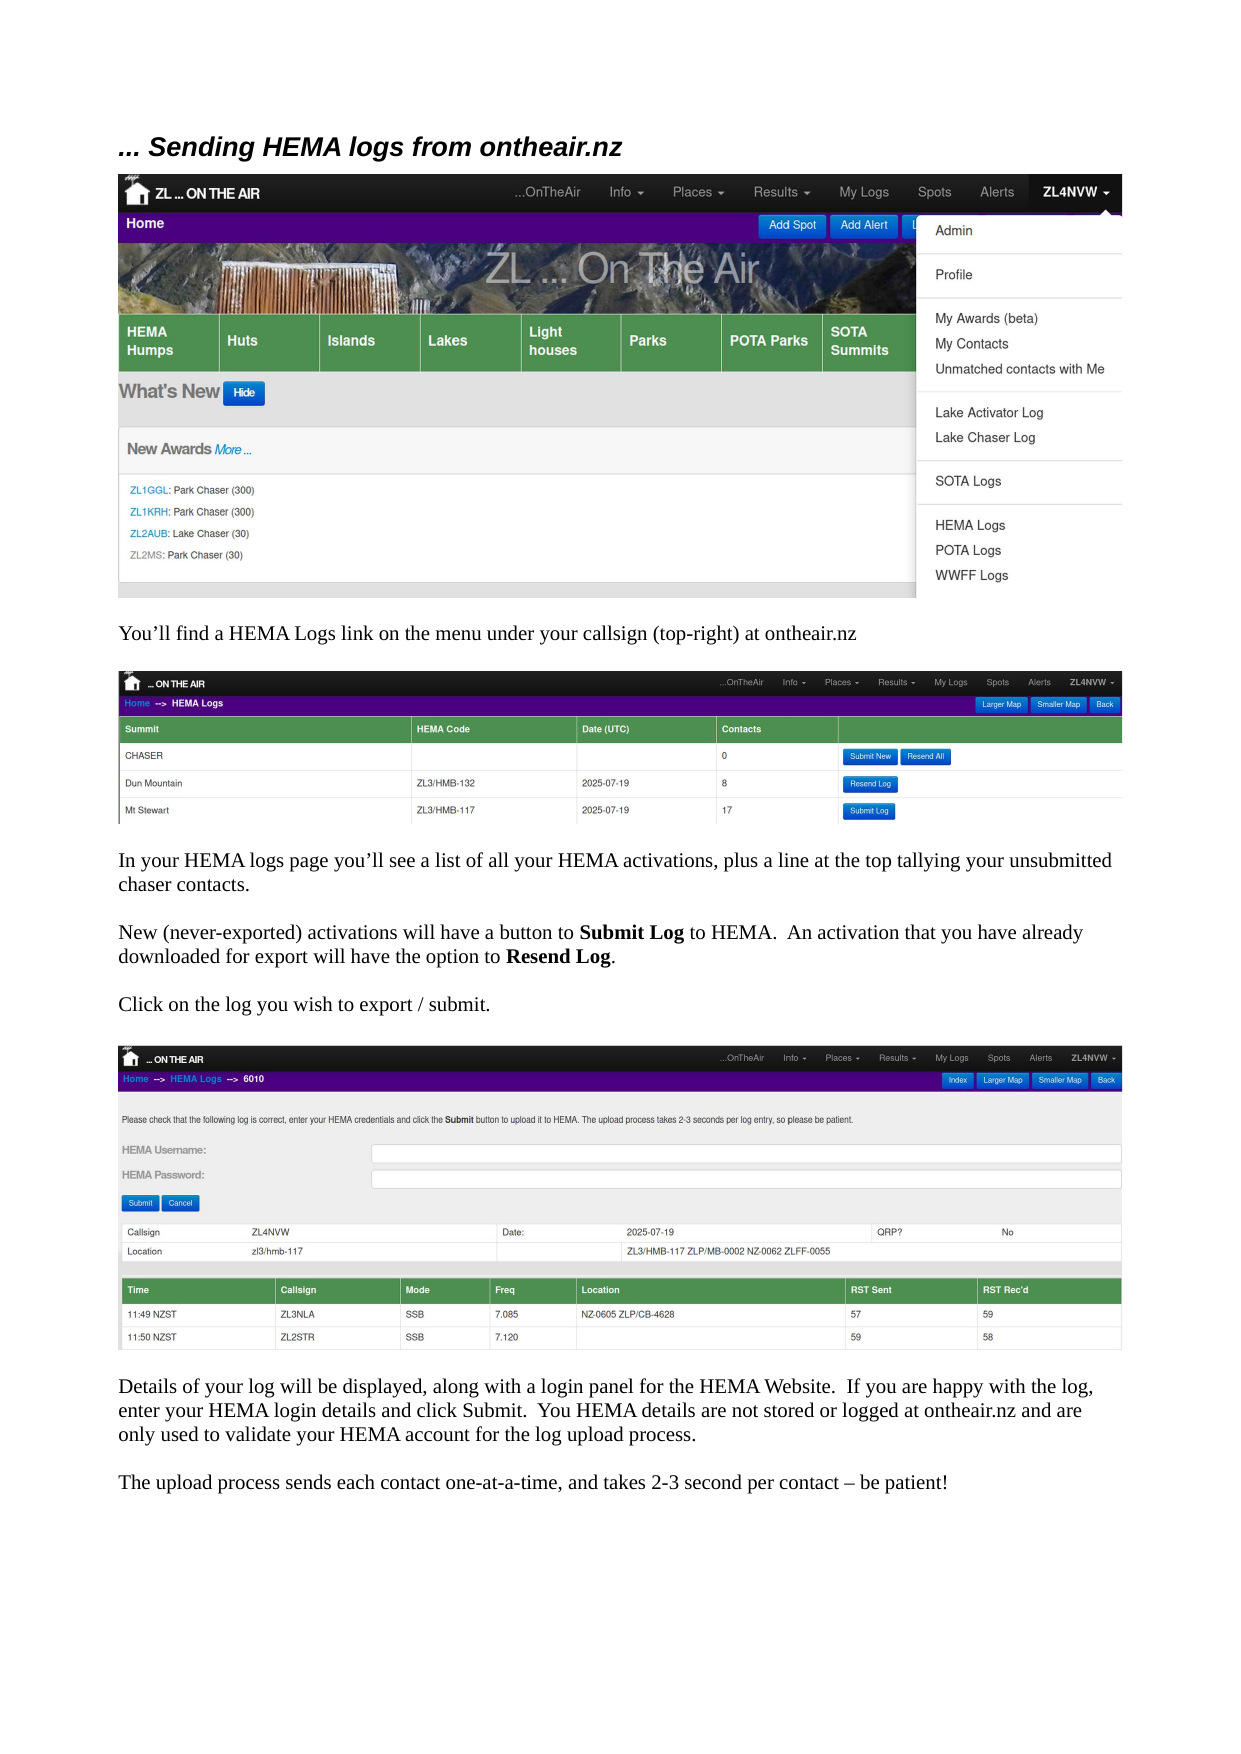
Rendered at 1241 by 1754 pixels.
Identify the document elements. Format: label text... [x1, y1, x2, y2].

text New (never-exported) activations will have a button to Submit Log to HEMA. An activation that you have already downloaded for export will have the option to Resend Log. [118, 920, 1122, 968]
text Details of your log will be displayed, along with a login panel for the HEMA Website. If you are happy with the log, enter your HEMA login details and click Submit. You HEMA details are not stored or logged at ontheair.nz and are only used to validate your HEMA account for the log upload process. [118, 1374, 1122, 1446]
text In your HEMA logs page you’ll see a list of all your HEMA activations, plus a line at the top tallying your unsubmitted chaser contacts. [118, 848, 1122, 896]
text You’ll find a HEMA Logs link on the menu under your callsign (top-right) at ontheair.nz [118, 621, 1122, 645]
picture [118, 1045, 1123, 1350]
subtitle ... Sending HEMA logs from ontheair.nz [118, 131, 1122, 162]
text Click on the log you wish to export / submit. [118, 992, 1122, 1016]
picture [118, 174, 1123, 598]
picture [118, 671, 1123, 824]
text The upload process sends each contact one-at-a-time, and takes 2-3 second per contact – be patient! [118, 1470, 1122, 1494]
